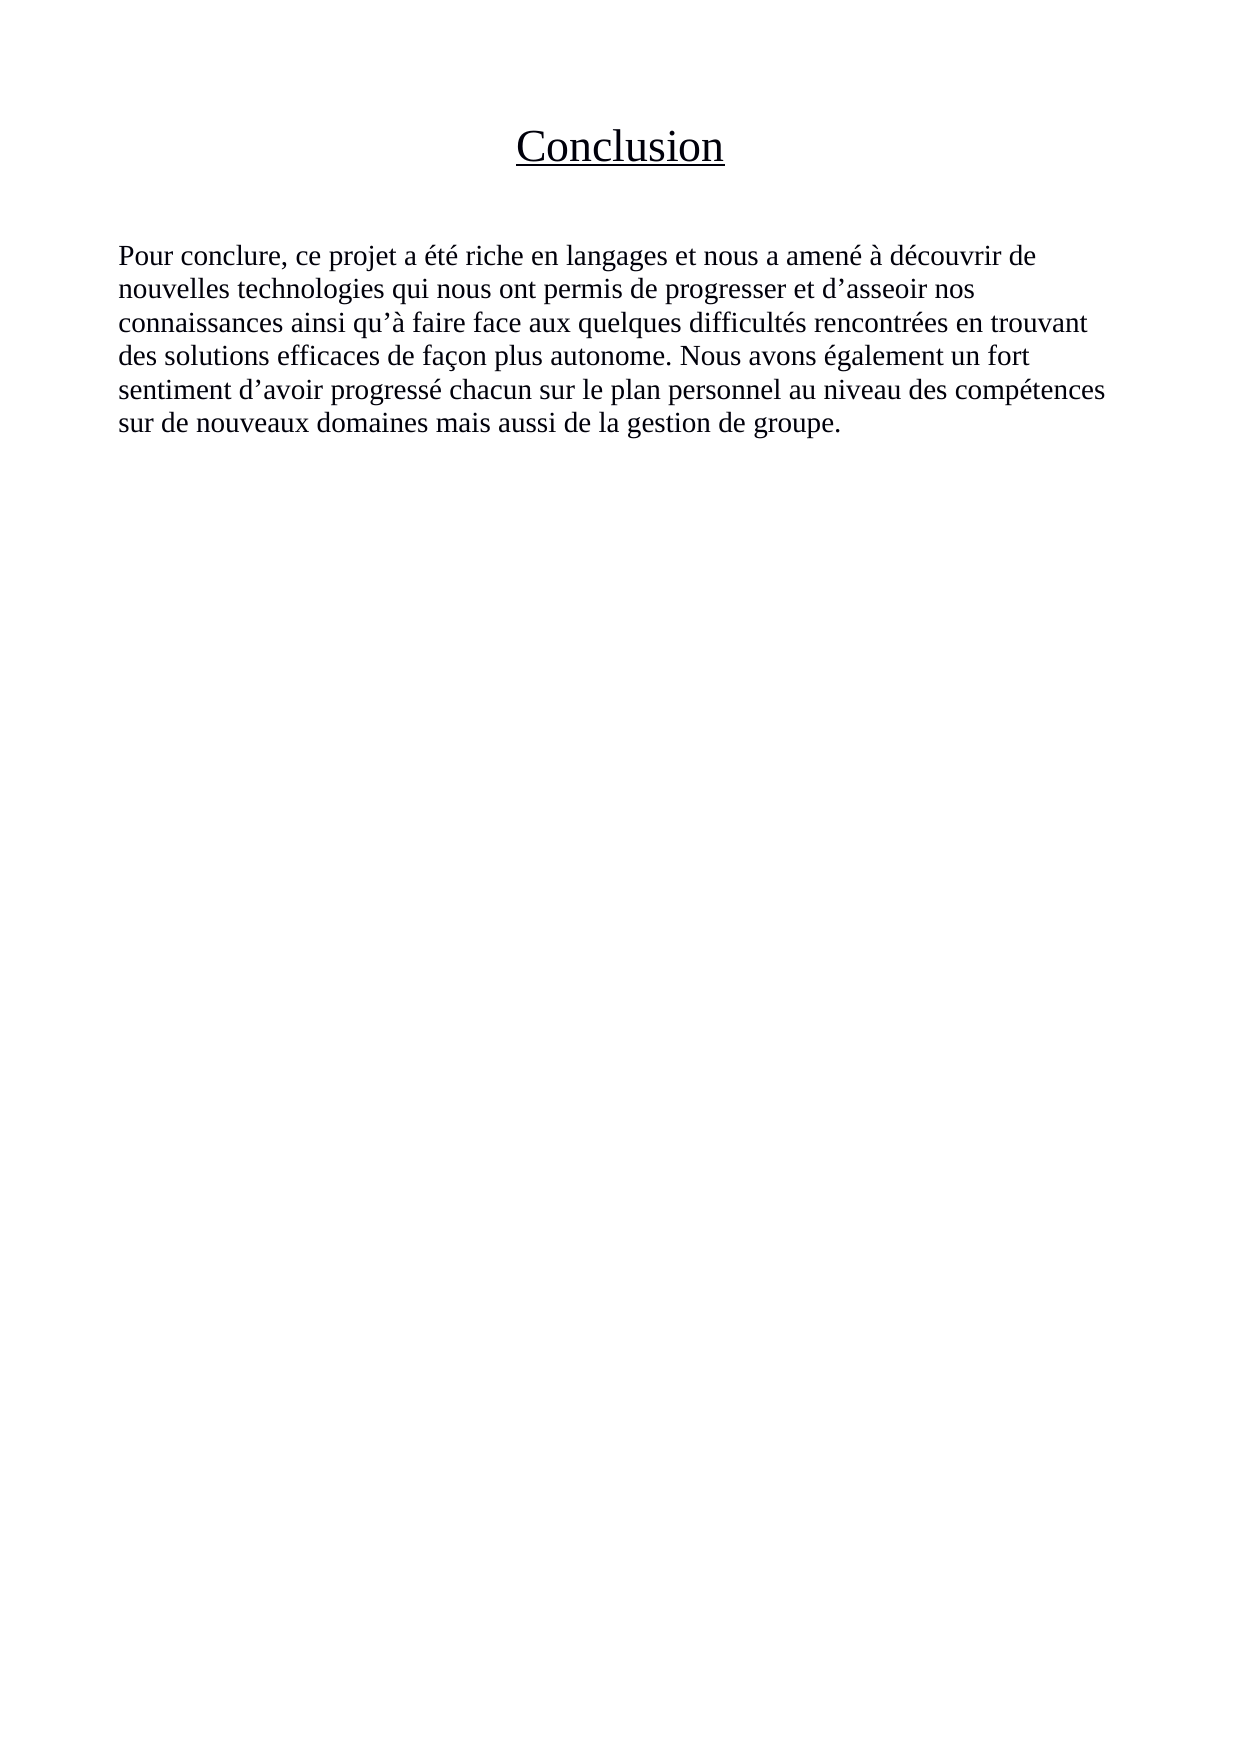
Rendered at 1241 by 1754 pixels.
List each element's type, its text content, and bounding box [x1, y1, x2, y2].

text Conclusion [118, 118, 1122, 171]
text Pour conclure, ce projet a été riche en langages et nous a amené à découvrir de nouvelles technologies qui nous ont permis de progresser et d’asseoir nos connaissances ainsi qu’à faire face aux quelques difficultés rencontrées en trouvant des solutions efficaces de façon plus autonome. Nous avons également un fort sentiment d’avoir progressé chacun sur le plan personnel au niveau des compétences sur de nouveaux domaines mais aussi de la gestion de groupe. [118, 238, 1122, 439]
